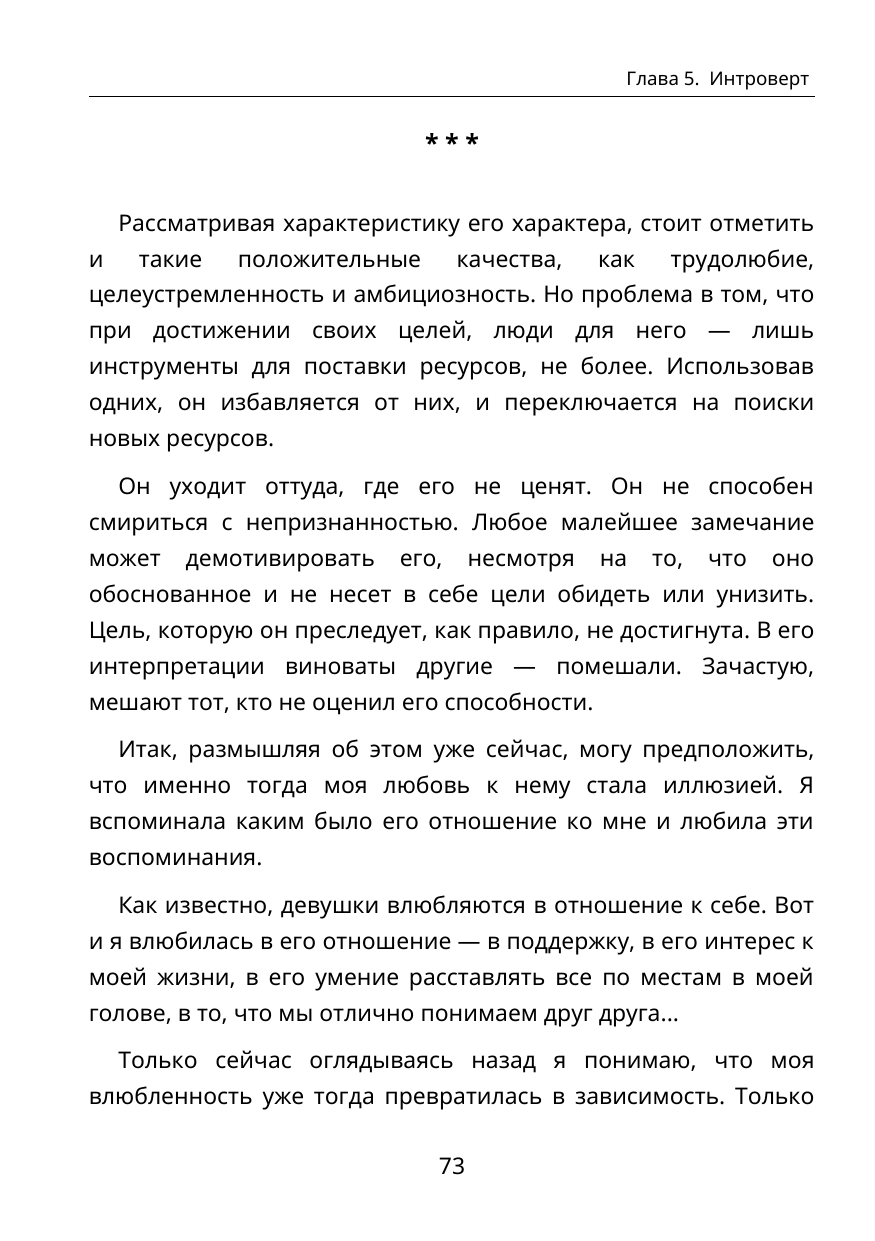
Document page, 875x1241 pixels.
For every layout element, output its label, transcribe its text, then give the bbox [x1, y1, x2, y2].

text Итак, размышляя об этом уже сейчас, могу предположить, что именно тогда моя любовь к нему стала иллюзией. Я вспоминала каким было его отношение ко мне и любила эти воспоминания. [88, 733, 815, 872]
subtitle * * * [88, 126, 815, 160]
text Рассматривая характеристику его характера, стоит отметить и такие положительные качества, как трудолюбие, целеустремленность и амбициозность. Но проблема в том, что при достижении своих целей, люди для него — лишь инструменты для поставки ресурсов, не более. Использовав одних, он избавляется от них, и переключается на поиски новых ресурсов. [88, 207, 815, 453]
text Как известно, девушки влюбляются в отношение к себе. Вот и я влюбилась в его отношение — в поддержку, в его интерес к моей жизни, в его умение расставлять все по местам в моей голове, в то, что мы отлично понимаем друг друга... [88, 889, 815, 1028]
text Он уходит оттуда, где его не ценят. Он не способен смириться с непризнанностью. Любое малейшее замечание может демотивировать его, несмотря на то, что оно обоснованное и не несет в себе цели обидеть или унизить. Цель, которую он преследует, как правило, не достигнута. В его интерпретации виноваты другие — помешали. Зачастую, мешают тот, кто не оценил его способности. [88, 470, 815, 717]
text Только сейчас оглядываясь назад я понимаю, что моя влюбленность уже тогда превратилась в зависимость. Только [88, 1044, 815, 1111]
